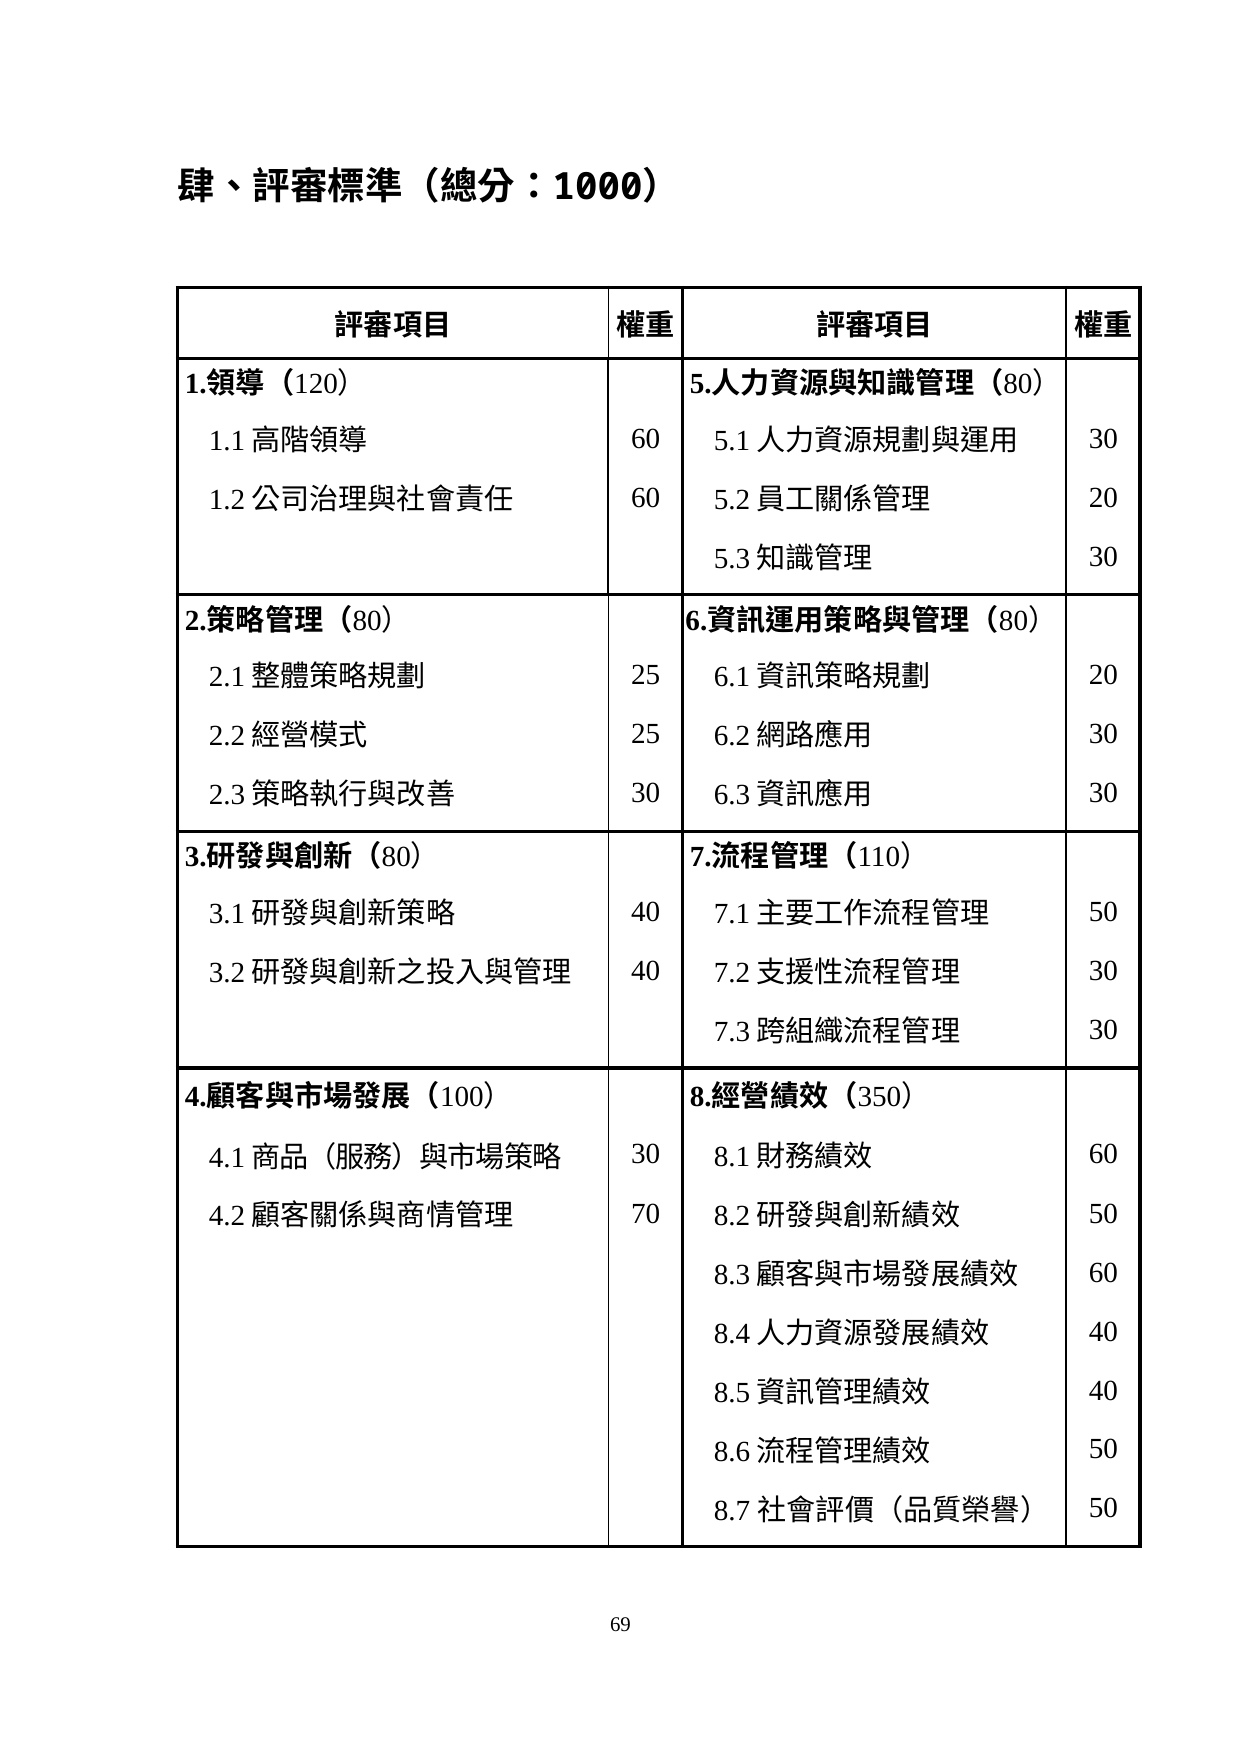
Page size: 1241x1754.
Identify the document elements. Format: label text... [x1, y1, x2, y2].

table_cell [609, 1486, 681, 1545]
table_cell 50 [1067, 1486, 1138, 1545]
table_cell 2.1整體策略規劃 [179, 653, 608, 712]
table_cell 5.人力資源與知識管理（80） [684, 360, 1065, 416]
table_cell 8.1財務績效 [684, 1132, 1065, 1191]
table_cell 6.3資訊應用 [684, 771, 1065, 830]
table_cell 3.1研發與創新策略 [179, 890, 608, 948]
table_cell 40 [1067, 1368, 1138, 1427]
table_header 權重 [609, 289, 681, 357]
table_cell 25 [609, 653, 681, 712]
table_cell 7.3跨組織流程管理 [684, 1008, 1065, 1066]
table_cell 60 [609, 475, 681, 534]
table_cell [609, 360, 681, 416]
table_cell 20 [1067, 475, 1138, 534]
table_cell [179, 1368, 608, 1427]
table_cell 30 [609, 1132, 681, 1191]
table_cell 30 [1067, 712, 1138, 771]
table_cell 4.1商品（服務）與市場策略 [179, 1132, 608, 1191]
table_cell 7.1主要工作流程管理 [684, 890, 1065, 948]
table_cell 50 [1067, 1427, 1138, 1486]
table_cell 7.流程管理（110） [684, 833, 1065, 889]
table_cell [1067, 360, 1138, 416]
table_cell 2.3策略執行與改善 [179, 771, 608, 830]
table_cell [1067, 833, 1138, 889]
table_cell 4.顧客與市場發展（100） [179, 1070, 608, 1132]
table_cell [609, 534, 681, 593]
table_cell 2.2經營模式 [179, 712, 608, 771]
table_cell 1.1高階領導 [179, 416, 607, 475]
table_cell [179, 1250, 608, 1309]
table_cell 6.資訊運用策略與管理（80） [684, 596, 1065, 653]
table_cell 25 [609, 712, 681, 771]
table_header 權重 [1067, 289, 1138, 357]
table_cell [609, 596, 681, 653]
table_cell 30 [1067, 771, 1138, 830]
table_cell [609, 1309, 681, 1368]
table_cell 30 [1067, 1008, 1138, 1066]
table_cell 30 [1067, 416, 1138, 475]
table_cell 30 [1067, 949, 1138, 1007]
table_cell 1.2公司治理與社會責任 [179, 475, 607, 534]
table_cell 40 [609, 949, 681, 1007]
table_cell [179, 1309, 608, 1368]
table_cell [609, 833, 681, 889]
table_cell 4.2顧客關係與商情管理 [179, 1191, 608, 1250]
table_cell 5.1人力資源規劃與運用 [684, 416, 1065, 475]
table_cell 1.領導（120） [179, 360, 607, 416]
table_cell 3.研發與創新（80） [179, 833, 608, 889]
table_cell 40 [609, 890, 681, 948]
table_cell 8.7 社會評價（品質榮譽） [684, 1486, 1065, 1545]
table_cell 8.4人力資源發展績效 [684, 1309, 1065, 1368]
table_cell 5.3知識管理 [684, 534, 1065, 593]
table_cell 8.2研發與創新績效 [684, 1191, 1065, 1250]
table_cell 7.2支援性流程管理 [684, 949, 1065, 1007]
table_cell 5.2員工關係管理 [684, 475, 1065, 534]
table_cell 50 [1067, 890, 1138, 948]
table_cell [609, 1427, 681, 1486]
table_cell 6.2網路應用 [684, 712, 1065, 771]
table_cell 20 [1067, 653, 1138, 712]
table_cell [1067, 1070, 1138, 1132]
table_cell 30 [609, 771, 681, 830]
table_cell 6.1資訊策略規劃 [684, 653, 1065, 712]
table_cell 60 [609, 416, 681, 475]
table_cell 2.策略管理（80） [179, 596, 608, 653]
table_cell 50 [1067, 1191, 1138, 1250]
table_cell 3.2研發與創新之投入與管理 [179, 949, 608, 1007]
subtitle 肆、評審標準（總分：1000） [177, 142, 1063, 204]
table_cell 8.5資訊管理績效 [684, 1368, 1065, 1427]
table_cell 60 [1067, 1250, 1138, 1309]
table_cell 8.3顧客與市場發展績效 [684, 1250, 1065, 1309]
table_cell 70 [609, 1191, 681, 1250]
table_cell [179, 1486, 608, 1545]
table_cell [609, 1250, 681, 1309]
table_cell 60 [1067, 1132, 1138, 1191]
table_header 評審項目 [179, 289, 608, 357]
table_cell [1067, 596, 1138, 653]
table_cell 40 [1067, 1309, 1138, 1368]
table_cell 8.6流程管理績效 [684, 1427, 1065, 1486]
table_cell [179, 534, 607, 593]
table_cell 30 [1067, 534, 1138, 593]
table_cell [609, 1368, 681, 1427]
table_cell [609, 1008, 681, 1066]
table_cell [609, 1070, 681, 1132]
table_cell 8.經營績效（350） [684, 1070, 1065, 1132]
table_header 評審項目 [684, 289, 1065, 357]
table_cell [179, 1008, 608, 1066]
table_cell [179, 1427, 608, 1486]
